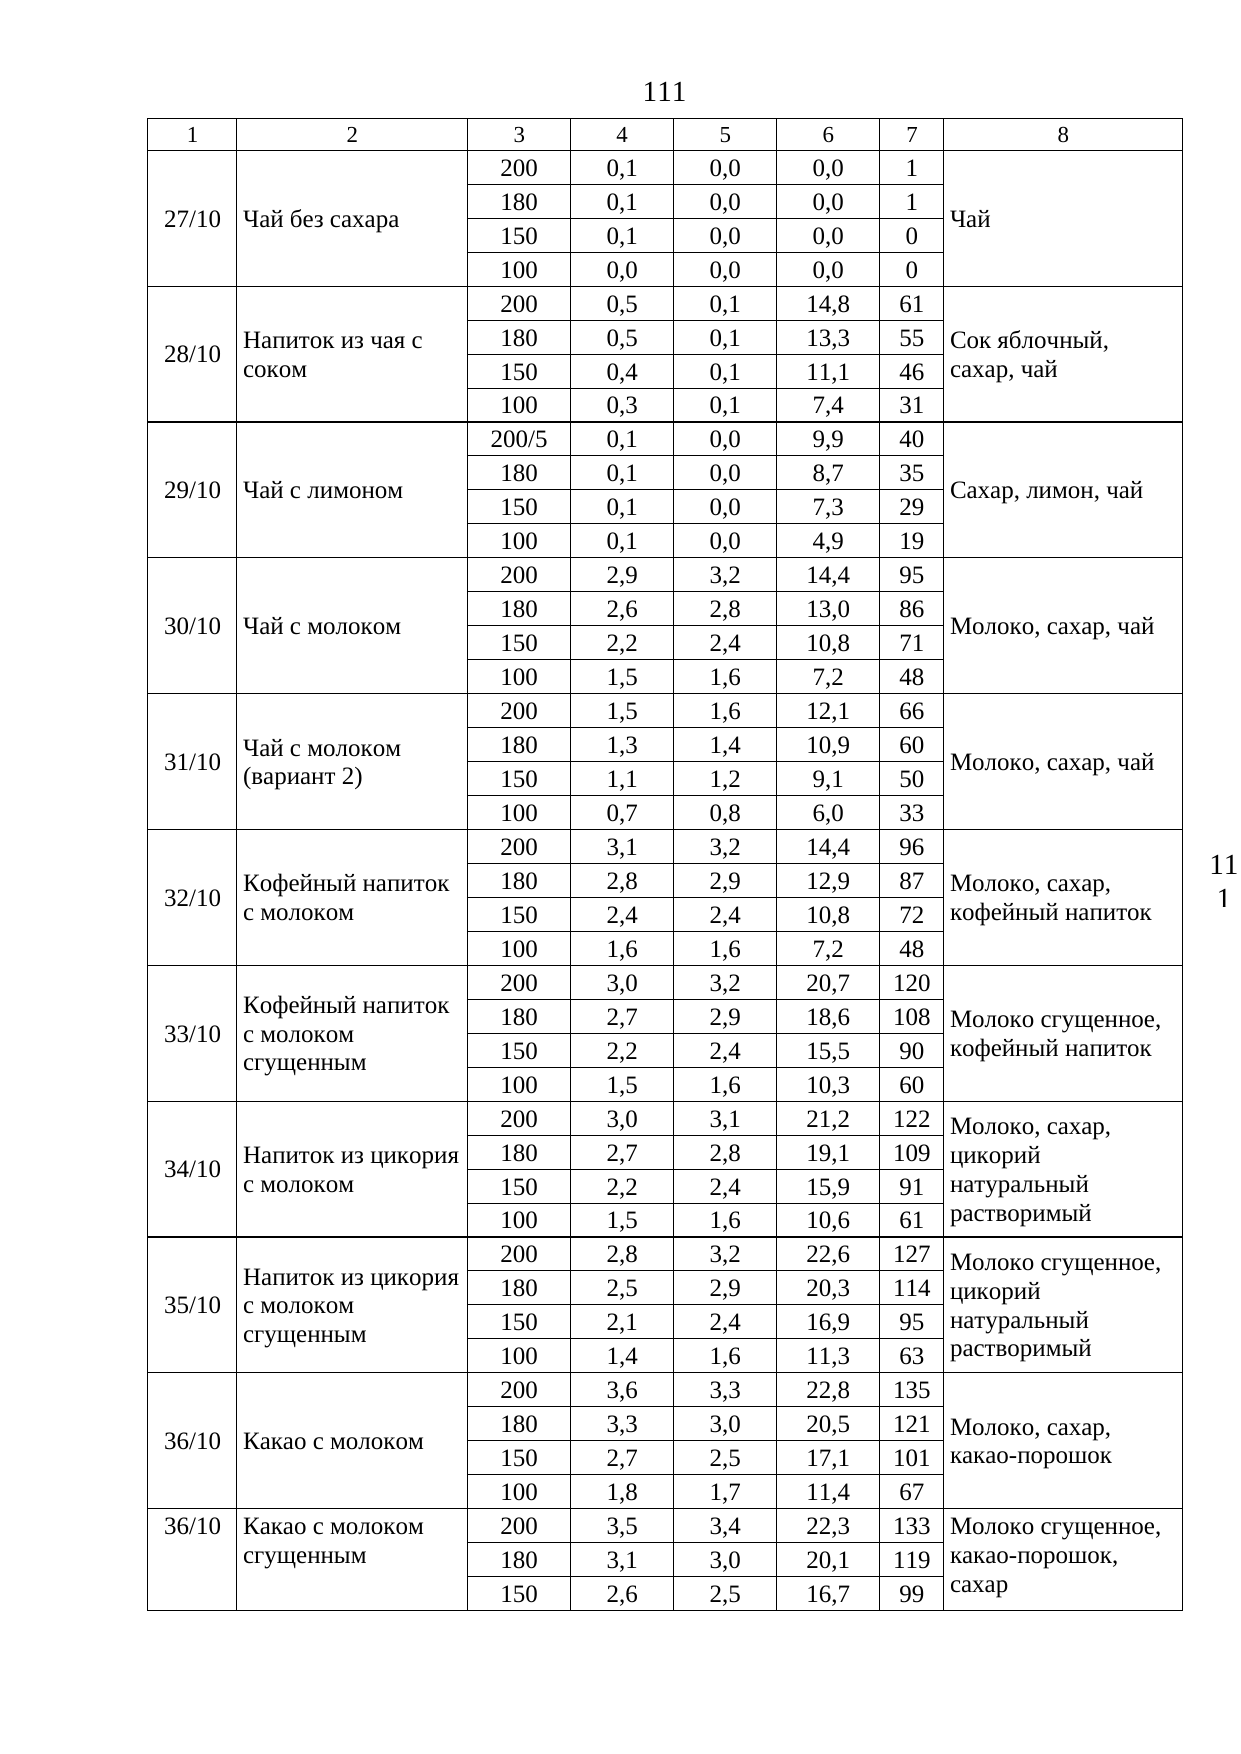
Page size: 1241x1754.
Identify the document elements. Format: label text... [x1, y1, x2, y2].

table_cell 2,9 [674, 1000, 776, 1033]
table_cell 120 [880, 966, 943, 999]
table_cell 20,7 [777, 966, 879, 999]
table_cell 180 [468, 1136, 570, 1168]
table_cell Какао с молоком сгущенным [237, 1509, 467, 1610]
table_cell 108 [880, 1000, 943, 1033]
table_cell 109 [880, 1136, 943, 1168]
table_cell 14,4 [777, 830, 879, 863]
table_header 7 [880, 119, 943, 150]
table_header 6 [777, 119, 879, 150]
table_cell 2,1 [571, 1305, 673, 1338]
table_cell 2,9 [571, 558, 673, 591]
table_cell 0,4 [571, 355, 673, 387]
table_cell 200 [468, 151, 570, 184]
table_cell 150 [468, 219, 570, 252]
table_cell Молоко сгущенное, кофейный напиток [944, 966, 1182, 1101]
table_cell Чай с лимоном [237, 423, 467, 557]
table_cell 66 [880, 694, 943, 727]
table_cell 200 [468, 1509, 570, 1542]
table_cell 7,4 [777, 389, 879, 421]
table_cell 135 [880, 1373, 943, 1406]
table_cell 87 [880, 864, 943, 897]
table_cell 180 [468, 864, 570, 897]
table_cell 1 [880, 151, 943, 184]
table_cell 3,2 [674, 830, 776, 863]
table_cell 2,4 [674, 898, 776, 931]
table_cell Молоко сгущенное, цикорий натуральный растворимый [944, 1238, 1182, 1372]
table_cell 61 [880, 1204, 943, 1236]
table_cell 99 [880, 1577, 943, 1610]
table_cell 0,0 [674, 456, 776, 489]
table_cell 3,3 [571, 1407, 673, 1440]
table_cell 31 [880, 389, 943, 421]
table_cell Молоко, сахар, кофейный напиток [944, 830, 1182, 965]
table_cell 1,3 [571, 728, 673, 761]
table_cell 1,4 [571, 1339, 673, 1372]
table_cell 150 [468, 762, 570, 795]
table_cell 2,6 [571, 592, 673, 625]
table_cell 86 [880, 592, 943, 625]
table_cell 200 [468, 966, 570, 999]
table_cell 100 [468, 660, 570, 693]
table_cell 180 [468, 185, 570, 218]
table_cell 40 [880, 423, 943, 455]
table_cell 100 [468, 253, 570, 286]
table_cell 100 [468, 932, 570, 965]
table_cell 150 [468, 355, 570, 387]
table_cell 1,5 [571, 1204, 673, 1236]
table_cell 1,6 [674, 1339, 776, 1372]
table_cell 0,1 [571, 423, 673, 455]
table_cell 150 [468, 626, 570, 659]
table_cell 1,5 [571, 1068, 673, 1101]
table_cell 1 [880, 185, 943, 218]
table_cell Молоко, сахар, чай [944, 558, 1182, 693]
table_cell 101 [880, 1441, 943, 1474]
table_cell 16,9 [777, 1305, 879, 1338]
table_cell 13,3 [777, 321, 879, 353]
table_cell 3,1 [571, 1543, 673, 1576]
table_cell 7,2 [777, 932, 879, 965]
table_cell 1,5 [571, 660, 673, 693]
table_header 8 [944, 119, 1182, 150]
table_cell 100 [468, 1068, 570, 1101]
table_cell 150 [468, 1441, 570, 1474]
table_cell 2,8 [571, 864, 673, 897]
table_cell 2,8 [674, 592, 776, 625]
table_cell 11,1 [777, 355, 879, 387]
table_cell 36/10 [148, 1509, 236, 1610]
table_cell 3,5 [571, 1509, 673, 1542]
table_cell 0,0 [777, 151, 879, 184]
table_cell 0,0 [674, 219, 776, 252]
table_cell 1,6 [674, 1068, 776, 1101]
table_cell Какао с молоком [237, 1373, 467, 1508]
table_cell 61 [880, 287, 943, 319]
table_cell 32/10 [148, 830, 236, 965]
table_cell 60 [880, 1068, 943, 1101]
table_cell 2,5 [571, 1271, 673, 1304]
table_cell 0,1 [571, 490, 673, 523]
table_cell 0 [880, 219, 943, 252]
table_cell 90 [880, 1034, 943, 1067]
table_cell 2,8 [571, 1238, 673, 1270]
table_cell 2,4 [674, 626, 776, 659]
table_cell 200 [468, 558, 570, 591]
table_cell 150 [468, 1577, 570, 1610]
table_cell 20,3 [777, 1271, 879, 1304]
table_cell 63 [880, 1339, 943, 1372]
table_cell 7,3 [777, 490, 879, 523]
table_cell Сахар, лимон, чай [944, 423, 1182, 557]
table_cell 2,2 [571, 626, 673, 659]
table_cell 180 [468, 1271, 570, 1304]
table_cell 3,0 [674, 1543, 776, 1576]
table_cell 3,0 [571, 1102, 673, 1134]
table_cell 15,9 [777, 1170, 879, 1202]
table_cell 1,6 [674, 694, 776, 727]
table_cell 12,1 [777, 694, 879, 727]
table_cell 9,1 [777, 762, 879, 795]
table_cell 14,8 [777, 287, 879, 319]
table_cell 0,0 [674, 524, 776, 557]
table_cell 150 [468, 490, 570, 523]
table_cell 10,8 [777, 898, 879, 931]
table_cell 7,2 [777, 660, 879, 693]
table_cell 22,8 [777, 1373, 879, 1406]
table_cell 29 [880, 490, 943, 523]
table_cell 200 [468, 1102, 570, 1134]
table_cell 12,9 [777, 864, 879, 897]
table_cell 3,1 [674, 1102, 776, 1134]
table_cell 2,4 [571, 898, 673, 931]
table_cell 2,7 [571, 1441, 673, 1474]
table_cell 60 [880, 728, 943, 761]
table_cell 10,9 [777, 728, 879, 761]
table_cell 200 [468, 694, 570, 727]
table_cell 6,0 [777, 796, 879, 829]
table_cell 33/10 [148, 966, 236, 1101]
table_cell 180 [468, 728, 570, 761]
table_cell 18,6 [777, 1000, 879, 1033]
table_cell 150 [468, 1305, 570, 1338]
table_cell 0,7 [571, 796, 673, 829]
table_cell 95 [880, 558, 943, 591]
table_cell 1,6 [674, 932, 776, 965]
table_cell 31/10 [148, 694, 236, 829]
table_cell 0,0 [674, 423, 776, 455]
table_cell Кофейный напиток с молоком [237, 830, 467, 965]
table_cell 0,0 [571, 253, 673, 286]
table_cell 27/10 [148, 151, 236, 286]
table_cell Молоко, сахар, цикорий натуральный растворимый [944, 1102, 1182, 1236]
table_cell 200/5 [468, 423, 570, 455]
table_cell 150 [468, 1170, 570, 1202]
table_cell 150 [468, 898, 570, 931]
table_cell 0,0 [674, 253, 776, 286]
table_cell 2,7 [571, 1136, 673, 1168]
table_cell 15,5 [777, 1034, 879, 1067]
table_cell 121 [880, 1407, 943, 1440]
table_cell 10,6 [777, 1204, 879, 1236]
table_cell Сок яблочный, сахар, чай [944, 287, 1182, 421]
table_cell 8,7 [777, 456, 879, 489]
table_cell 48 [880, 660, 943, 693]
table_cell 2,2 [571, 1170, 673, 1202]
table_cell 0,0 [674, 185, 776, 218]
table_cell 1,7 [674, 1475, 776, 1508]
table_cell 28/10 [148, 287, 236, 421]
table_cell 200 [468, 830, 570, 863]
table_cell 29/10 [148, 423, 236, 557]
table_cell 91 [880, 1170, 943, 1202]
table_cell 4,9 [777, 524, 879, 557]
table_cell 180 [468, 592, 570, 625]
table_cell 2,8 [674, 1136, 776, 1168]
table_cell 150 [468, 1034, 570, 1067]
table_cell 2,9 [674, 864, 776, 897]
table_cell 3,2 [674, 1238, 776, 1270]
table_cell 1,8 [571, 1475, 673, 1508]
table_cell 36/10 [148, 1373, 236, 1508]
table_cell 133 [880, 1509, 943, 1542]
table_header 2 [237, 119, 467, 150]
table_cell 11,3 [777, 1339, 879, 1372]
table_cell 21,2 [777, 1102, 879, 1134]
table_cell Чай с молоком (вариант 2) [237, 694, 467, 829]
table_cell 100 [468, 796, 570, 829]
table_cell 122 [880, 1102, 943, 1134]
table_cell 2,4 [674, 1170, 776, 1202]
table_cell Молоко, сахар, чай [944, 694, 1182, 829]
table_cell 17,1 [777, 1441, 879, 1474]
table_cell Молоко, сахар, какао-порошок [944, 1373, 1182, 1508]
table_cell 200 [468, 287, 570, 319]
table_cell 0,0 [674, 490, 776, 523]
table_cell 67 [880, 1475, 943, 1508]
table_cell 3,0 [674, 1407, 776, 1440]
table_cell 0,1 [571, 219, 673, 252]
table_cell 34/10 [148, 1102, 236, 1236]
table_cell 100 [468, 1204, 570, 1236]
table_cell 13,0 [777, 592, 879, 625]
table_cell 1,5 [571, 694, 673, 727]
table_cell 14,4 [777, 558, 879, 591]
table_cell 3,6 [571, 1373, 673, 1406]
table_cell 96 [880, 830, 943, 863]
table_cell 2,4 [674, 1034, 776, 1067]
table_cell 0,1 [674, 287, 776, 319]
table_cell 0,0 [777, 219, 879, 252]
table_cell 0,1 [571, 524, 673, 557]
table_cell 180 [468, 321, 570, 353]
table_cell 2,2 [571, 1034, 673, 1067]
table_cell 0,8 [674, 796, 776, 829]
table_header 1 [148, 119, 236, 150]
table_cell 2,7 [571, 1000, 673, 1033]
table_cell 20,5 [777, 1407, 879, 1440]
table_cell 1,2 [674, 762, 776, 795]
table_cell 3,2 [674, 558, 776, 591]
table_cell 48 [880, 932, 943, 965]
table_cell 127 [880, 1238, 943, 1270]
table_cell 0,0 [777, 253, 879, 286]
table_cell 0,1 [571, 151, 673, 184]
table_cell Молоко сгущенное, какао-порошок, сахар [944, 1509, 1182, 1610]
table_cell 71 [880, 626, 943, 659]
table_header 5 [674, 119, 776, 150]
table_cell 200 [468, 1373, 570, 1406]
table_cell 10,8 [777, 626, 879, 659]
table_cell 11,4 [777, 1475, 879, 1508]
table_cell 19,1 [777, 1136, 879, 1168]
table_cell 16,7 [777, 1577, 879, 1610]
table_cell 119 [880, 1543, 943, 1576]
table_cell 0,1 [674, 355, 776, 387]
table_cell 22,6 [777, 1238, 879, 1270]
table_cell 0,5 [571, 287, 673, 319]
table_cell 114 [880, 1271, 943, 1304]
table_header 4 [571, 119, 673, 150]
table_cell 0,1 [571, 185, 673, 218]
table_cell 2,6 [571, 1577, 673, 1610]
table_cell 180 [468, 1543, 570, 1576]
table_header 3 [468, 119, 570, 150]
table_cell 2,9 [674, 1271, 776, 1304]
table_cell 3,4 [674, 1509, 776, 1542]
table_cell 1,4 [674, 728, 776, 761]
table_cell 100 [468, 524, 570, 557]
table_cell 72 [880, 898, 943, 931]
table_cell 0,5 [571, 321, 673, 353]
table_cell 95 [880, 1305, 943, 1338]
table_cell 100 [468, 1339, 570, 1372]
table_cell 0 [880, 253, 943, 286]
table_cell 2,5 [674, 1577, 776, 1610]
table_cell 0,0 [674, 151, 776, 184]
table_cell 0,3 [571, 389, 673, 421]
table_cell 46 [880, 355, 943, 387]
table_cell 9,9 [777, 423, 879, 455]
table_cell 55 [880, 321, 943, 353]
table_cell 1,6 [674, 660, 776, 693]
table_cell 0,1 [674, 389, 776, 421]
table_cell 35 [880, 456, 943, 489]
table_cell 2,4 [674, 1305, 776, 1338]
table_cell 180 [468, 456, 570, 489]
table_cell 180 [468, 1407, 570, 1440]
table_cell 3,0 [571, 966, 673, 999]
table_cell 0,1 [571, 456, 673, 489]
table_cell Напиток из чая с соком [237, 287, 467, 421]
table_cell 1,6 [571, 932, 673, 965]
table_cell Напиток из цикория с молоком сгущенным [237, 1238, 467, 1372]
table_cell 50 [880, 762, 943, 795]
table_cell 200 [468, 1238, 570, 1270]
table_cell 10,3 [777, 1068, 879, 1101]
table_cell 1,1 [571, 762, 673, 795]
table_cell 3,3 [674, 1373, 776, 1406]
table_cell 100 [468, 1475, 570, 1508]
table_cell 3,2 [674, 966, 776, 999]
table_cell 0,1 [674, 321, 776, 353]
table_cell 1,6 [674, 1204, 776, 1236]
table_cell 22,3 [777, 1509, 879, 1542]
table_cell Кофейный напиток с молоком сгущенным [237, 966, 467, 1101]
table_cell Напиток из цикория с молоком [237, 1102, 467, 1236]
table_cell 30/10 [148, 558, 236, 693]
table_cell 0,0 [777, 185, 879, 218]
table_cell Чай без сахара [237, 151, 467, 286]
table_cell Чай [944, 151, 1182, 286]
table_cell 20,1 [777, 1543, 879, 1576]
table_cell 33 [880, 796, 943, 829]
table_cell Чай с молоком [237, 558, 467, 693]
table_cell 35/10 [148, 1238, 236, 1372]
table_cell 180 [468, 1000, 570, 1033]
table_cell 3,1 [571, 830, 673, 863]
table_cell 2,5 [674, 1441, 776, 1474]
table_cell 19 [880, 524, 943, 557]
table_cell 100 [468, 389, 570, 421]
